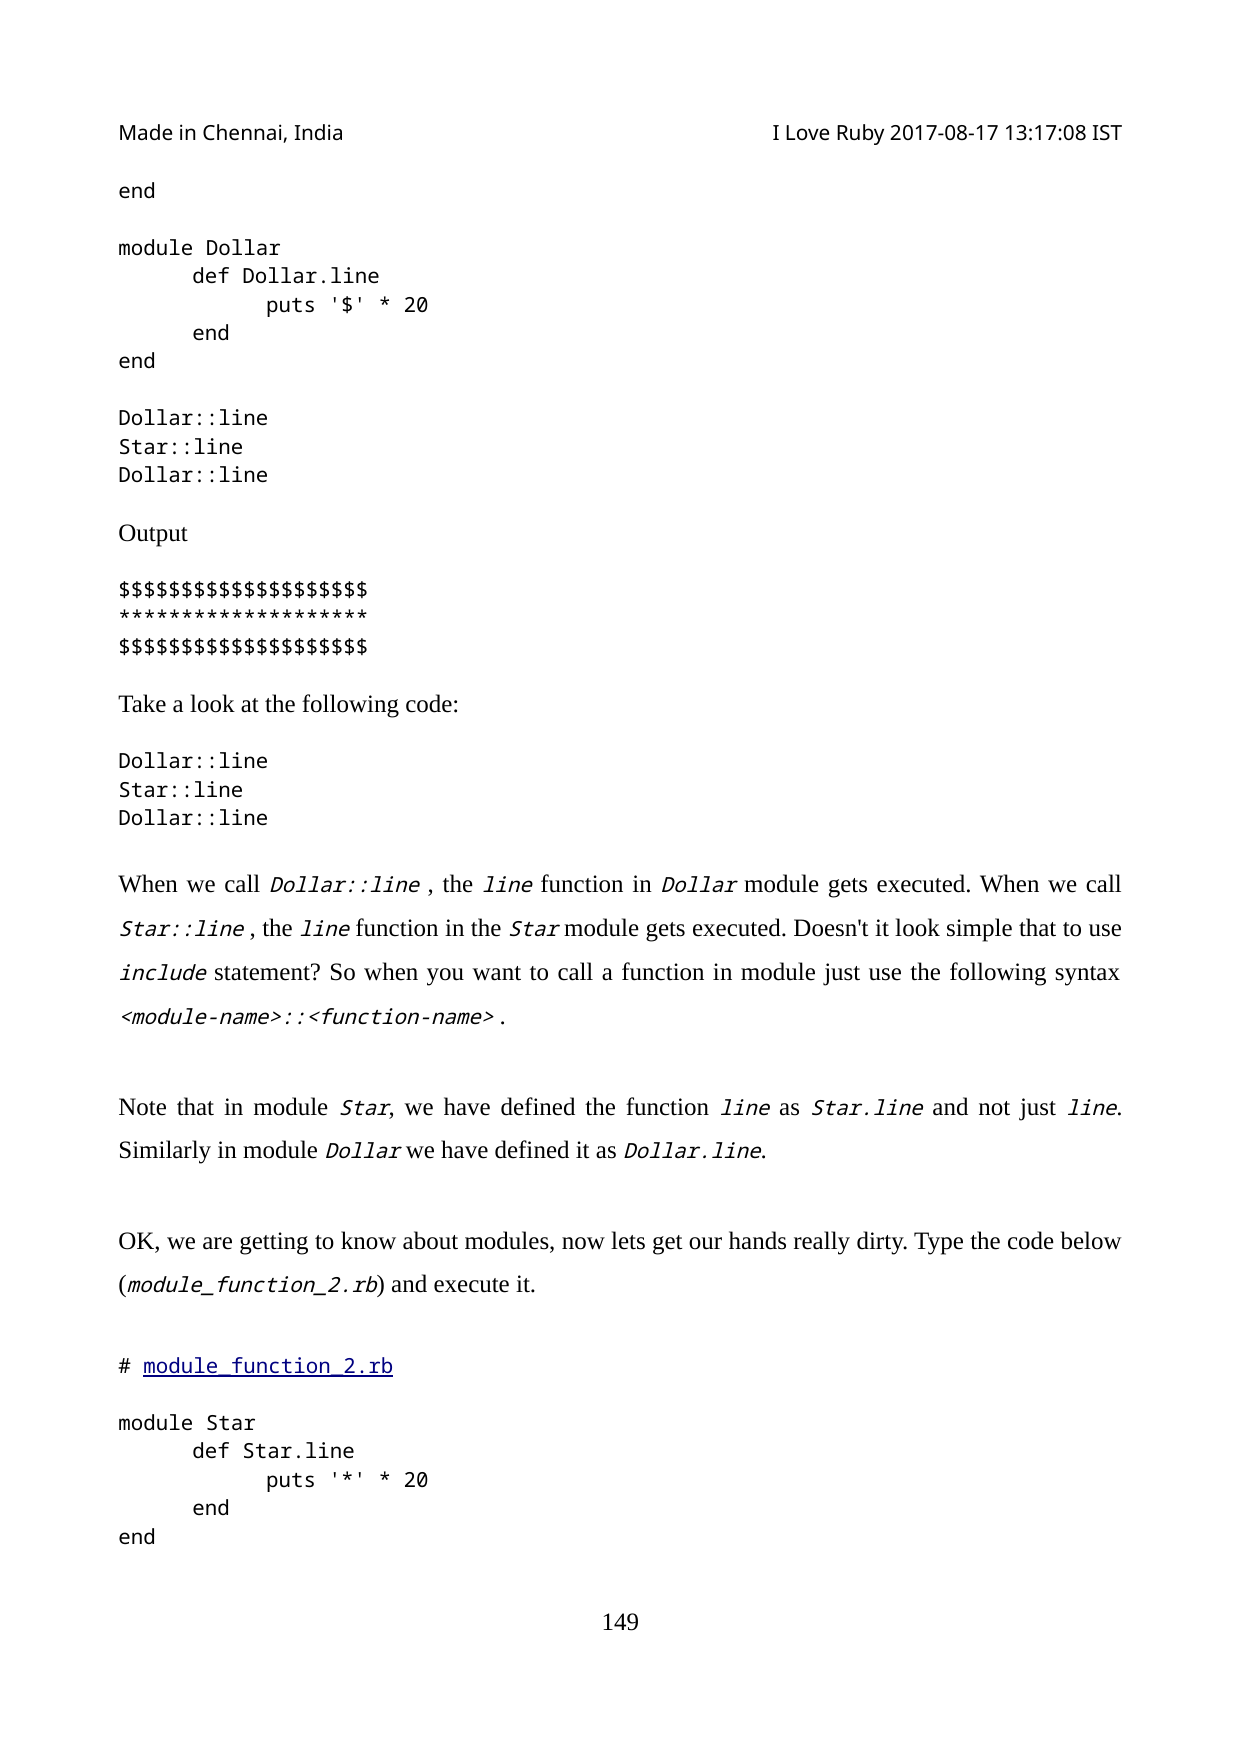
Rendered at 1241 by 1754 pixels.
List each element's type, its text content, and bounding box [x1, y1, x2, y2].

text Output [118, 518, 1122, 546]
text def Star.line [118, 1436, 1122, 1465]
text Dollar::line [118, 803, 1122, 832]
text Dollar::line [118, 747, 1122, 775]
text def Dollar.line [118, 261, 1122, 290]
text When we call Dollar::line , the line function in Dollar module gets executed. When we call Star::line , the line function in the Star module gets executed. Doesn't it look simple that to use include statement? So when you want to call a function in module just use the following syntax <module-name>::<function-name> . [118, 869, 1122, 1031]
text end [118, 1522, 1122, 1550]
text OK, we are getting to know about modules, now lets get our hands really dirty. Type the code below (module_function_2.rb) and execute it. [118, 1226, 1122, 1299]
text $$$$$$$$$$$$$$$$$$$$ [118, 632, 1122, 660]
text Dollar::line [118, 460, 1122, 489]
text end [118, 347, 1122, 375]
text end [118, 176, 1122, 204]
text Star::line [118, 775, 1122, 803]
text module Dollar [118, 233, 1122, 261]
text Note that in module Star, we have defined the function line as Star.line and not just line. Similarly in module Dollar we have defined it as Dollar.line. [118, 1092, 1122, 1165]
text puts '*' * 20 [118, 1465, 1122, 1493]
text Dollar::line [118, 403, 1122, 432]
text # module_function_2.rb [118, 1351, 1122, 1379]
text ******************** [118, 603, 1122, 632]
text puts '$' * 20 [118, 290, 1122, 318]
text Take a look at the following code: [118, 689, 1122, 718]
text Star::line [118, 432, 1122, 460]
text end [118, 318, 1122, 347]
text module Star [118, 1408, 1122, 1436]
text end [118, 1493, 1122, 1522]
text $$$$$$$$$$$$$$$$$$$$ [118, 575, 1122, 603]
